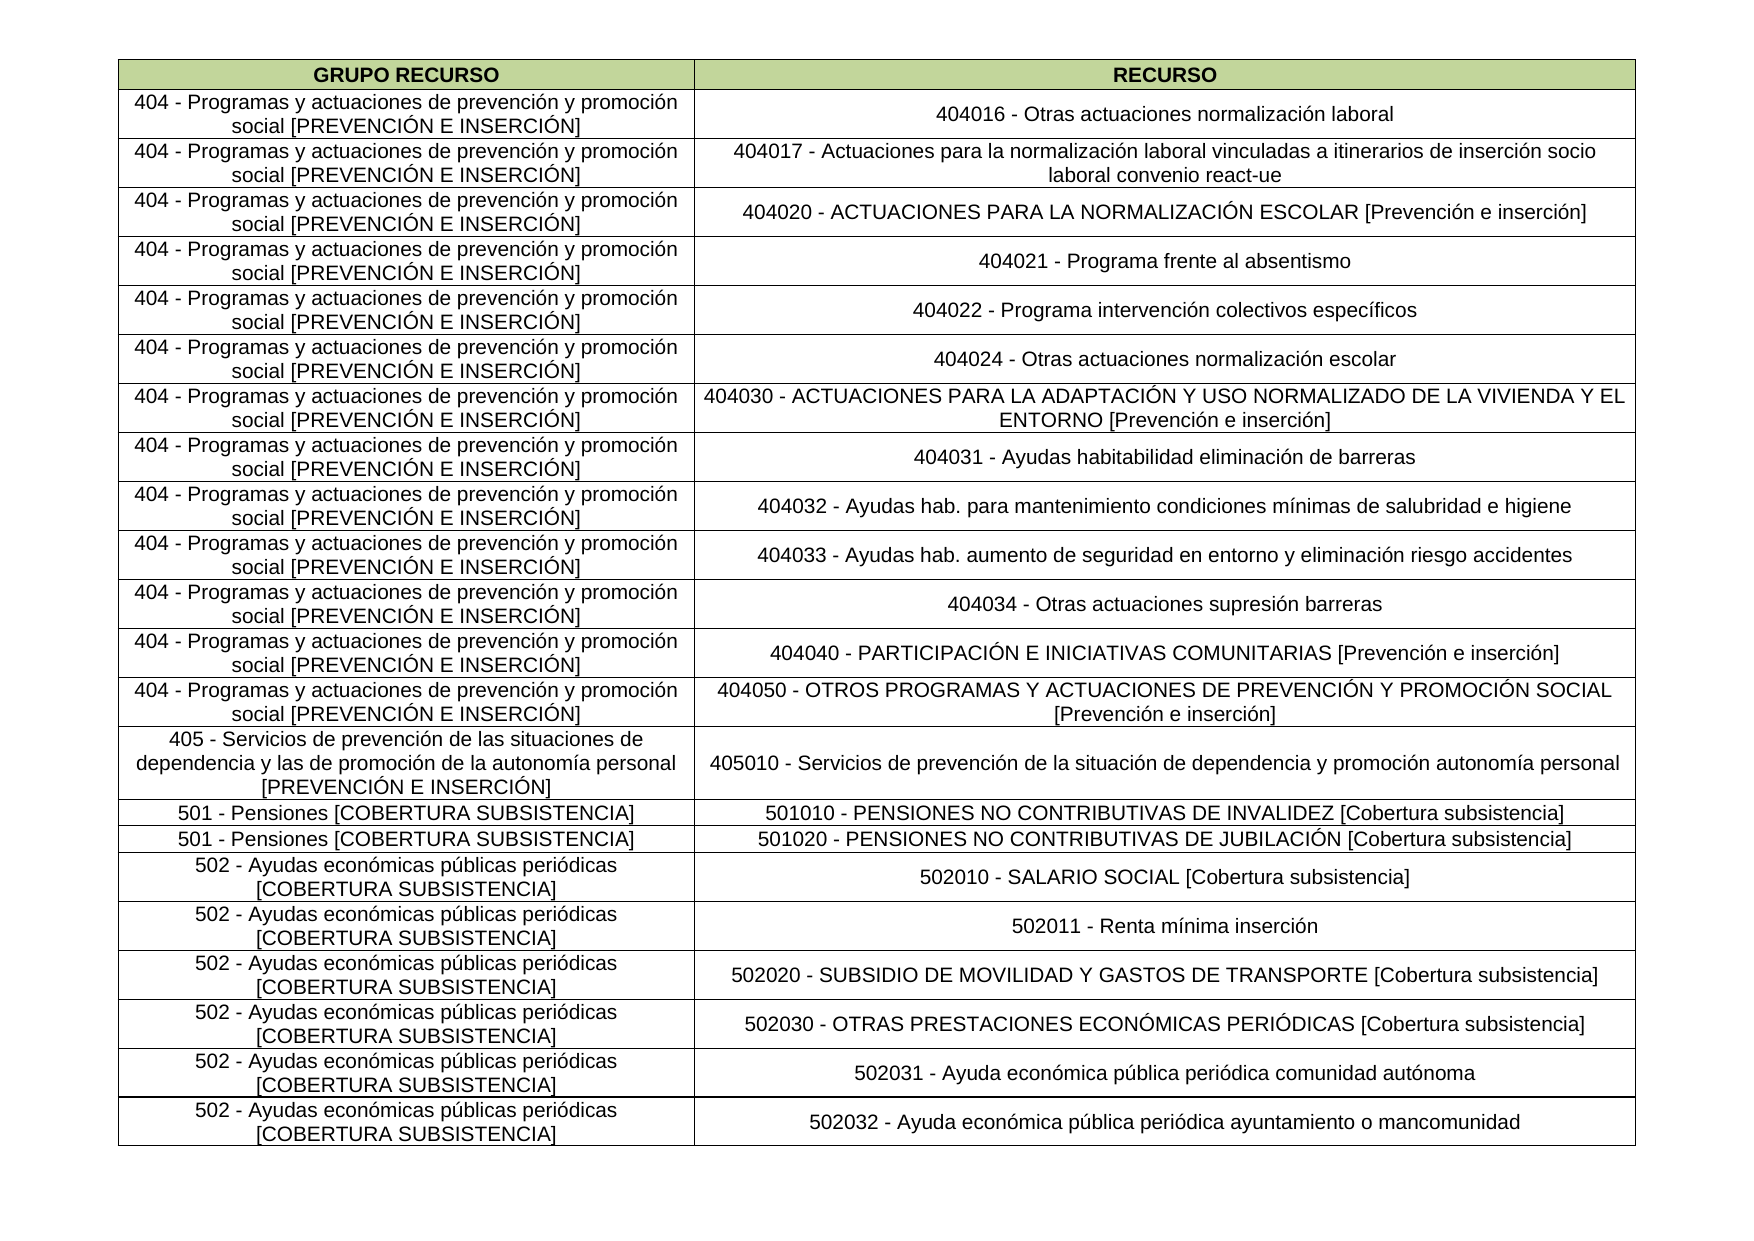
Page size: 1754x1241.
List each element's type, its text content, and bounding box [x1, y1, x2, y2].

table_cell 502010 - SALARIO SOCIAL [Cobertura subsistencia] [695, 853, 1635, 901]
table_cell 404 - Programas y actuaciones de prevención y promoción social [PREVENCIÓN E INSERCIÓN] [119, 482, 694, 530]
table_cell 502 - Ayudas económicas públicas periódicas [COBERTURA SUBSISTENCIA] [119, 1098, 694, 1145]
table_cell 404031 - Ayudas habitabilidad eliminación de barreras [695, 433, 1635, 481]
table_cell 501 - Pensiones [COBERTURA SUBSISTENCIA] [119, 800, 694, 825]
table_cell 404016 - Otras actuaciones normalización laboral [695, 90, 1635, 138]
table_cell 502031 - Ayuda económica pública periódica comunidad autónoma [695, 1049, 1635, 1096]
table_cell 502 - Ayudas económicas públicas periódicas [COBERTURA SUBSISTENCIA] [119, 1000, 694, 1047]
table_cell 404021 - Programa frente al absentismo [695, 237, 1635, 285]
table_cell 404 - Programas y actuaciones de prevención y promoción social [PREVENCIÓN E INSERCIÓN] [119, 678, 694, 726]
table_cell 404032 - Ayudas hab. para mantenimiento condiciones mínimas de salubridad e higiene [695, 482, 1635, 530]
table_cell 404 - Programas y actuaciones de prevención y promoción social [PREVENCIÓN E INSERCIÓN] [119, 237, 694, 285]
table_cell 404 - Programas y actuaciones de prevención y promoción social [PREVENCIÓN E INSERCIÓN] [119, 629, 694, 677]
table_cell 404 - Programas y actuaciones de prevención y promoción social [PREVENCIÓN E INSERCIÓN] [119, 335, 694, 383]
table_cell 404024 - Otras actuaciones normalización escolar [695, 335, 1635, 383]
table_cell 404 - Programas y actuaciones de prevención y promoción social [PREVENCIÓN E INSERCIÓN] [119, 188, 694, 236]
table_cell 502030 - OTRAS PRESTACIONES ECONÓMICAS PERIÓDICAS [Cobertura subsistencia] [695, 1000, 1635, 1047]
table_cell 404033 - Ayudas hab. aumento de seguridad en entorno y eliminación riesgo accidentes [695, 531, 1635, 579]
table_cell 502 - Ayudas económicas públicas periódicas [COBERTURA SUBSISTENCIA] [119, 1049, 694, 1096]
table_cell 404017 - Actuaciones para la normalización laboral vinculadas a itinerarios de inserción socio laboral convenio react-ue [695, 139, 1635, 187]
table_cell 405 - Servicios de prevención de las situaciones de dependencia y las de promoción de la autonomía personal [PREVENCIÓN E INSERCIÓN] [119, 727, 694, 798]
table_cell 404 - Programas y actuaciones de prevención y promoción social [PREVENCIÓN E INSERCIÓN] [119, 384, 694, 432]
table_cell 404 - Programas y actuaciones de prevención y promoción social [PREVENCIÓN E INSERCIÓN] [119, 286, 694, 334]
table_cell 502 - Ayudas económicas públicas periódicas [COBERTURA SUBSISTENCIA] [119, 951, 694, 998]
table_cell 502032 - Ayuda económica pública periódica ayuntamiento o mancomunidad [695, 1098, 1635, 1145]
table_cell 501010 - PENSIONES NO CONTRIBUTIVAS DE INVALIDEZ [Cobertura subsistencia] [695, 800, 1635, 825]
table_cell 405010 - Servicios de prevención de la situación de dependencia y promoción autonomía personal [695, 727, 1635, 798]
table_cell 404022 - Programa intervención colectivos específicos [695, 286, 1635, 334]
table_cell 404 - Programas y actuaciones de prevención y promoción social [PREVENCIÓN E INSERCIÓN] [119, 433, 694, 481]
table_cell 404030 - ACTUACIONES PARA LA ADAPTACIÓN Y USO NORMALIZADO DE LA VIVIENDA Y EL ENTORNO [Prevención e inserción] [695, 384, 1635, 432]
table_cell 501 - Pensiones [COBERTURA SUBSISTENCIA] [119, 826, 694, 852]
table_cell 502020 - SUBSIDIO DE MOVILIDAD Y GASTOS DE TRANSPORTE [Cobertura subsistencia] [695, 951, 1635, 998]
table_cell 404040 - PARTICIPACIÓN E INICIATIVAS COMUNITARIAS [Prevención e inserción] [695, 629, 1635, 677]
table_cell 502011 - Renta mínima inserción [695, 902, 1635, 949]
table_cell 404 - Programas y actuaciones de prevención y promoción social [PREVENCIÓN E INSERCIÓN] [119, 531, 694, 579]
table_cell 502 - Ayudas económicas públicas periódicas [COBERTURA SUBSISTENCIA] [119, 853, 694, 901]
table_cell 404 - Programas y actuaciones de prevención y promoción social [PREVENCIÓN E INSERCIÓN] [119, 139, 694, 187]
table_cell 502 - Ayudas económicas públicas periódicas [COBERTURA SUBSISTENCIA] [119, 902, 694, 949]
table_header RECURSO [695, 60, 1635, 89]
table_cell 501020 - PENSIONES NO CONTRIBUTIVAS DE JUBILACIÓN [Cobertura subsistencia] [695, 826, 1635, 852]
table_cell 404050 - OTROS PROGRAMAS Y ACTUACIONES DE PREVENCIÓN Y PROMOCIÓN SOCIAL [Prevención e inserción] [695, 678, 1635, 726]
table_cell 404 - Programas y actuaciones de prevención y promoción social [PREVENCIÓN E INSERCIÓN] [119, 580, 694, 628]
table_cell 404 - Programas y actuaciones de prevención y promoción social [PREVENCIÓN E INSERCIÓN] [119, 90, 694, 138]
table_header GRUPO RECURSO [119, 60, 694, 89]
table_cell 404034 - Otras actuaciones supresión barreras [695, 580, 1635, 628]
table_cell 404020 - ACTUACIONES PARA LA NORMALIZACIÓN ESCOLAR [Prevención e inserción] [695, 188, 1635, 236]
